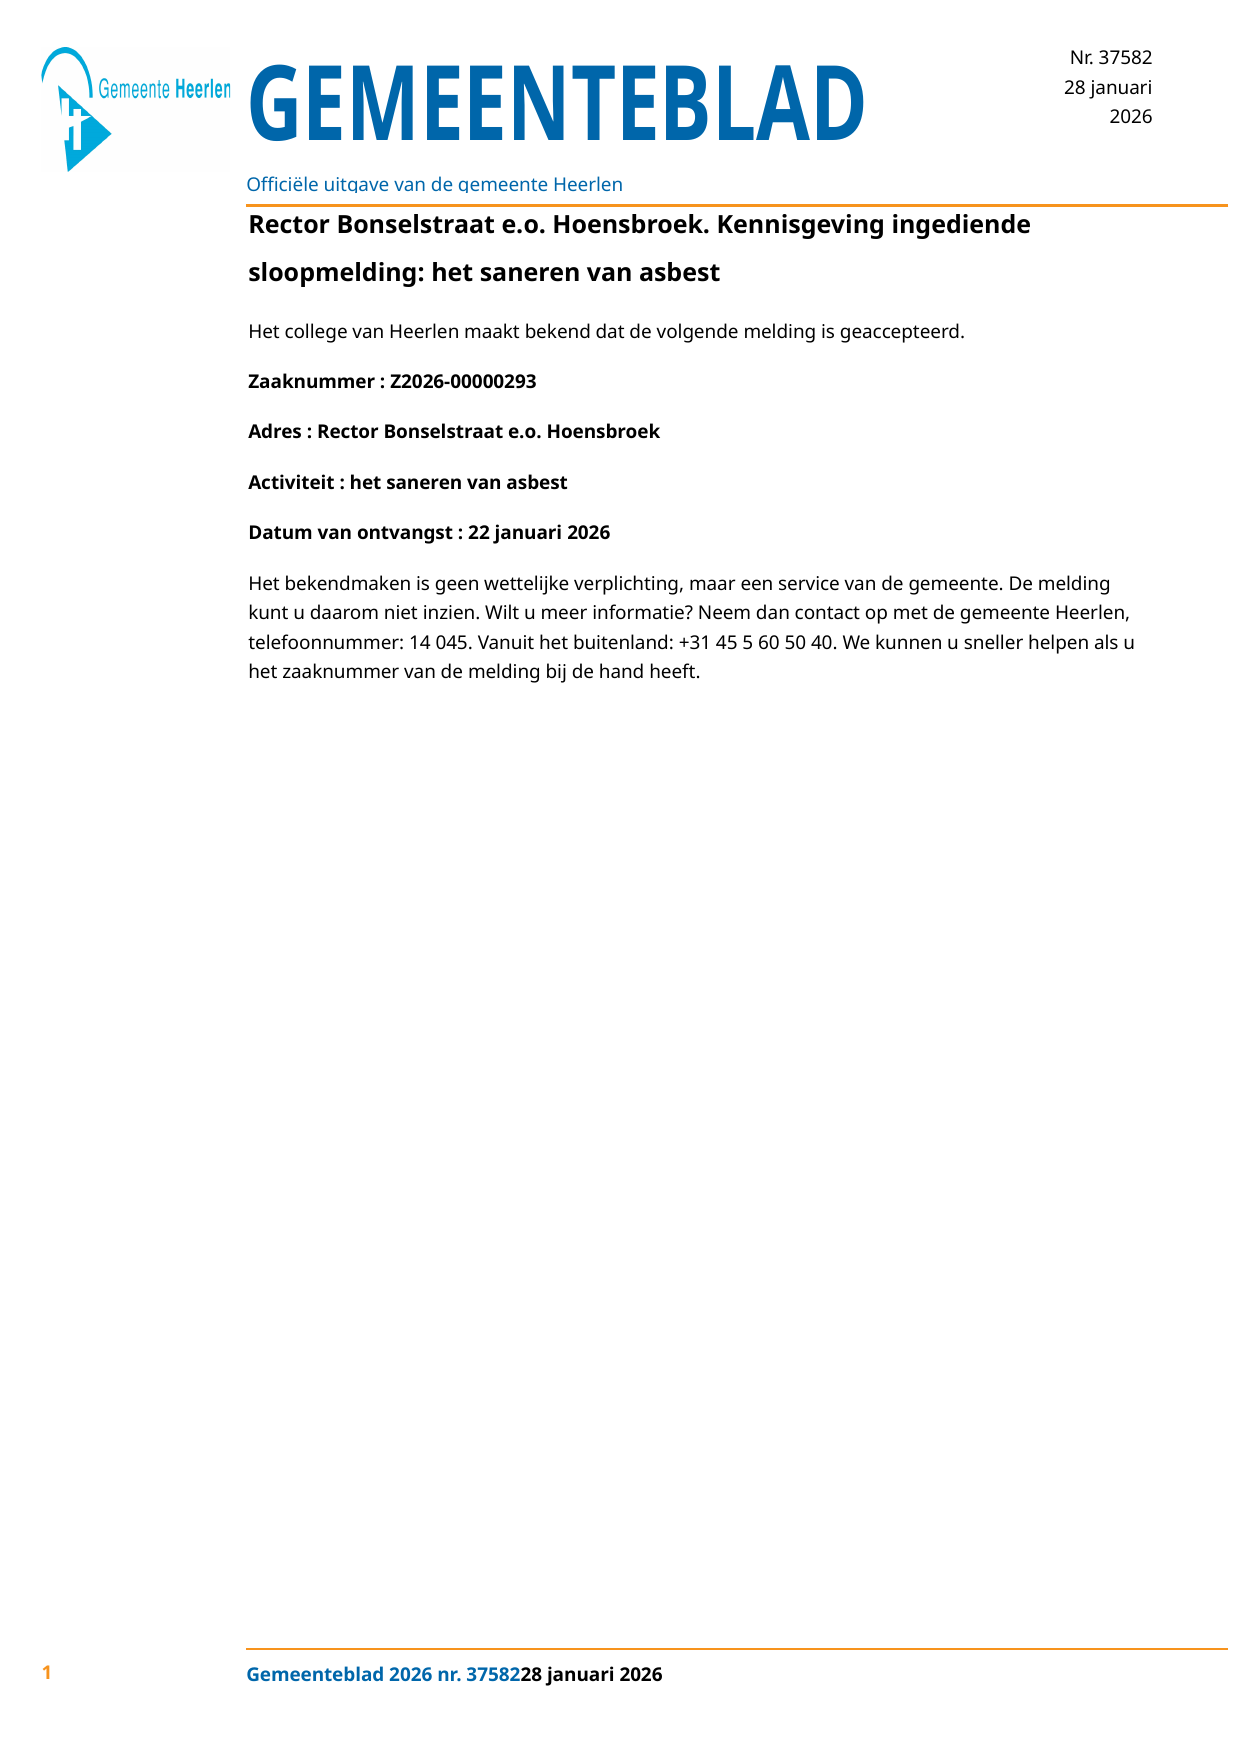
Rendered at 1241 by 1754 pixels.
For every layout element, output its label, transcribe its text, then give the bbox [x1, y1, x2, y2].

text Datum van ontvangst : 22 januari 2026 [248, 519, 1152, 545]
text Het bekendmaken is geen wettelijke verplichting, maar een service van de gemeente. De melding kunt u daarom niet inzien. Wilt u meer informatie? Neem dan contact op met de gemeente Heerlen, telefoonnummer: 14 045. Vanuit het buitenland: +31 45 5 60 50 40. We kunnen u sneller helpen als u het zaaknummer van de melding bij de hand heeft. [248, 570, 1152, 684]
text Activiteit : het saneren van asbest [248, 469, 1152, 495]
text Adres : Rector Bonselstraat e.o. Hoensbroek [248, 419, 1152, 444]
text Het college van Heerlen maakt bekend dat de volgende melding is geaccepteerd. [248, 318, 1152, 344]
text Rector Bonselstraat e.o. Hoensbroek. Kennisgeving ingediende sloopmelding: het saneren van asbest [248, 207, 1152, 288]
picture [41, 47, 231, 172]
text Zaaknummer : Z2026-00000293 [248, 368, 1152, 394]
picture [41, 47, 59, 70]
